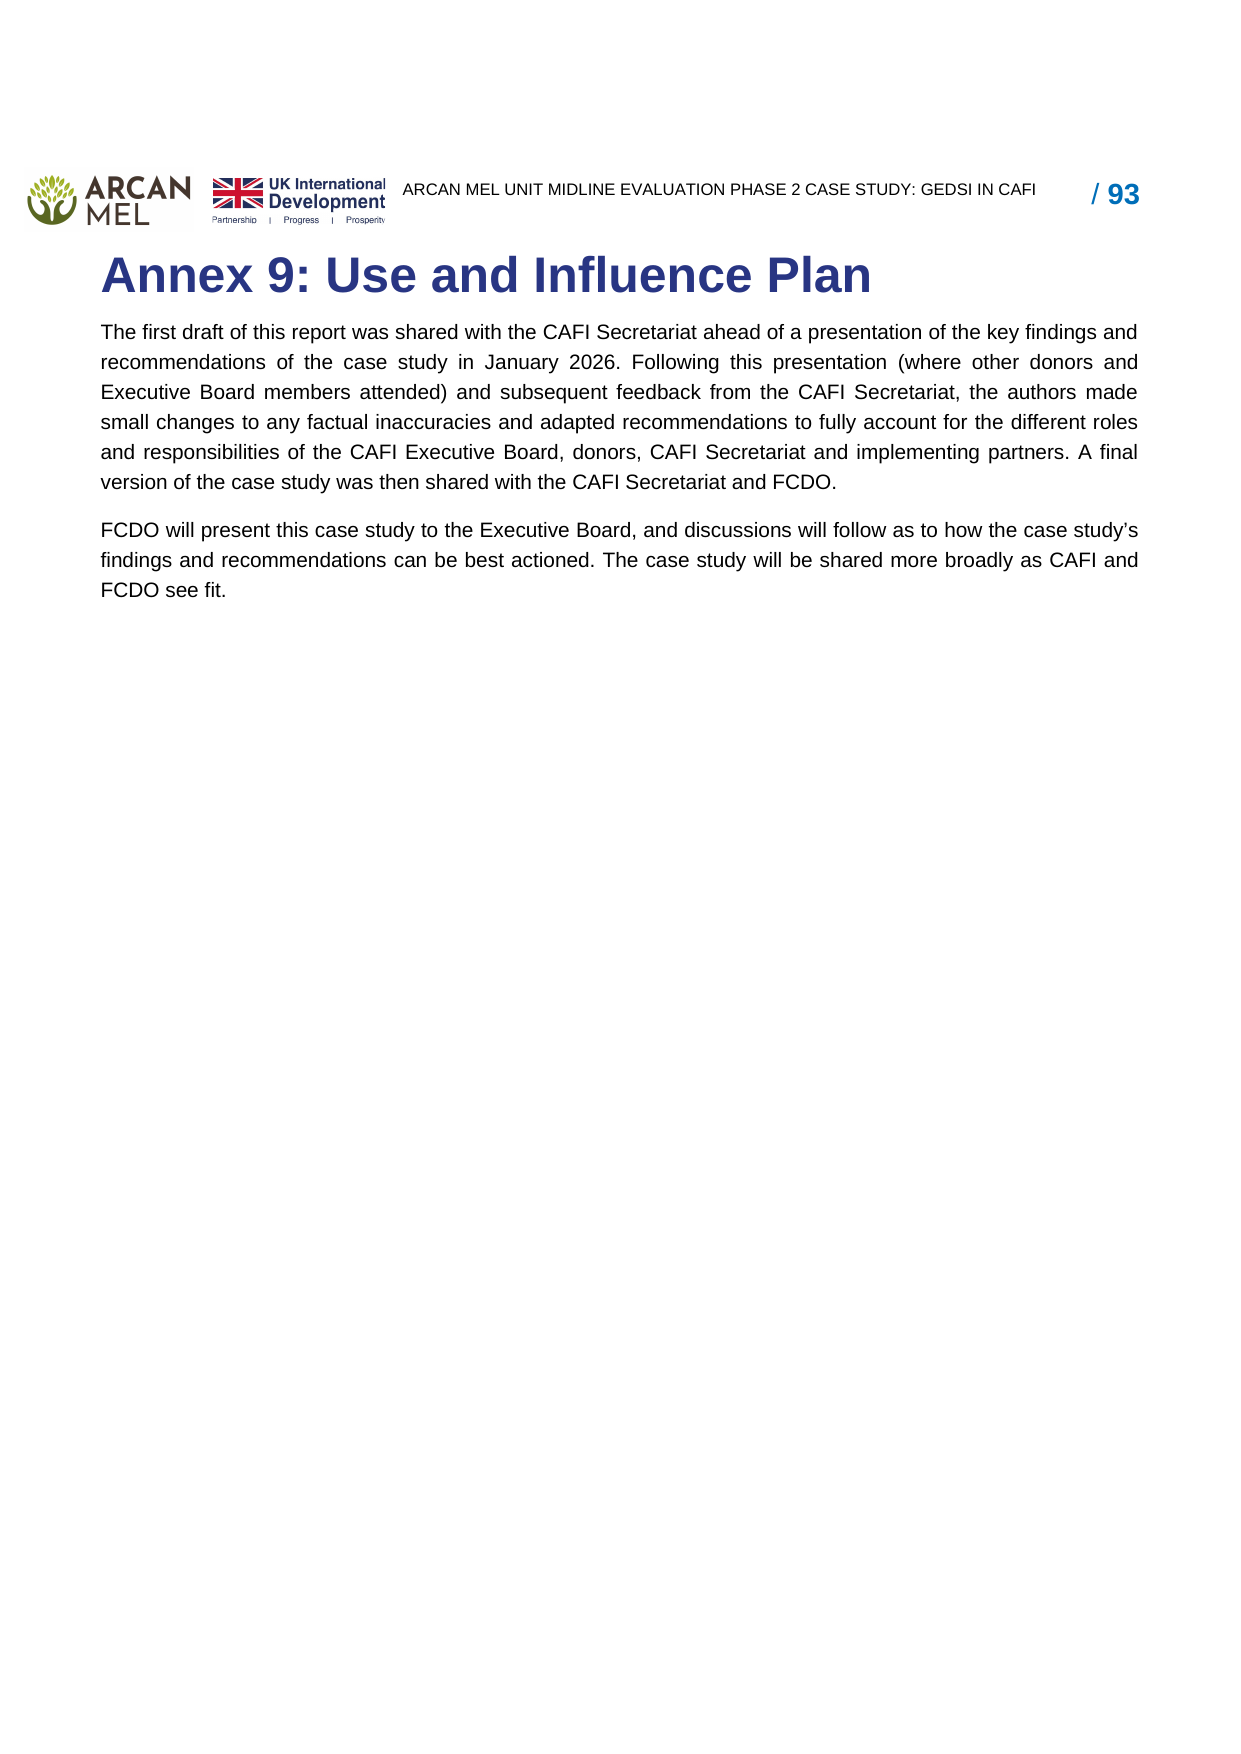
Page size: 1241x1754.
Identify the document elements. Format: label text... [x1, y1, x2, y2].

text The first draft of this report was shared with the CAFI Secretariat ahead of a presentation of the key findings and recommendations of the case study in January 2026. Following this presentation (where other donors and Executive Board members attended) and subsequent feedback from the CAFI Secretariat, the authors made small changes to any factual inaccuracies and adapted recommendations to fully account for the different roles and responsibilities of the CAFI Executive Board, donors, CAFI Secretariat and implementing partners. A final version of the case study was then shared with the CAFI Secretariat and FCDO. [100, 320, 1140, 494]
text Annex 9: Use and Influence Plan [100, 256, 1140, 301]
text FCDO will present this case study to the Executive Board, and discussions will follow as to how the case study’s findings and recommendations can be best actioned. The case study will be shared more broadly as CAFI and FCDO see fit. [100, 518, 1140, 602]
